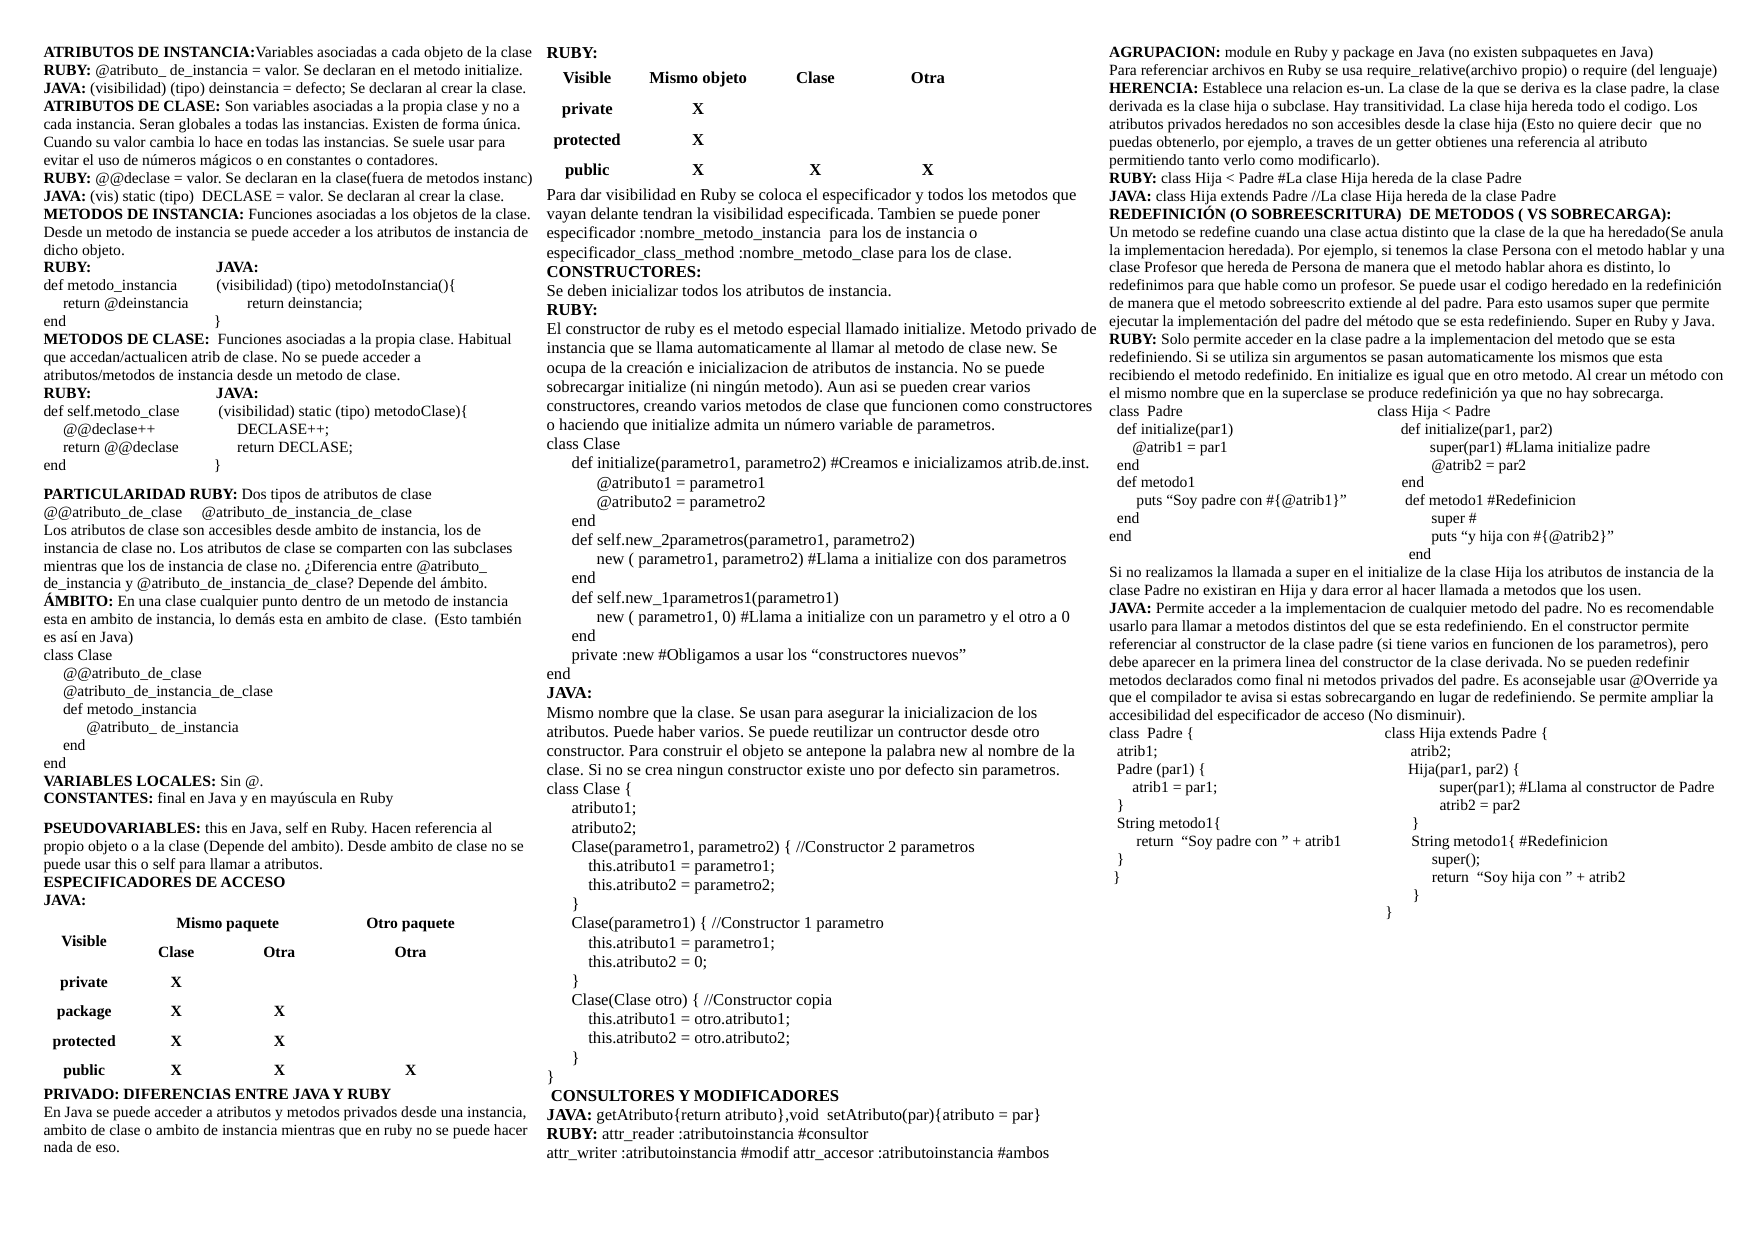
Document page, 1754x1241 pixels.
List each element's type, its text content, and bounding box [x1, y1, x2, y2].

table_cell private [43, 967, 124, 996]
table_cell X [862, 154, 993, 185]
table_header RUBY: Para dar visibilidad en Ruby se coloca el especificador y todos los metodos que vayan delante tendran la visibilidad especificada. Tambien se puede poner especificador :nombre_metodo_instancia para los de instancia o especificador_class_method :nombre_metodo_clase para los de clase. CONSTRUCTORES: Se deben inicializar todos los atributos de instancia. RUBY: El constructor de ruby es el metodo especial llamado initialize. Metodo privado de instancia que se llama automaticamente al llamar al metodo de clase new. Se ocupa de la creación e inicializacion de atributos de instancia. No se puede sobrecargar initialize (ni ningún metodo). Aun asi se pueden crear varios constructores, creando varios metodos de clase que funcionen como constructores o haciendo que initialize admita un número variable de parametros. class Clase def initialize(parametro1, parametro2) #Creamos e inicializamos atrib.de.inst. @atributo1 = parametro1 @atributo2 = parametro2 end def self.new_2parametros(parametro1, parametro2) new ( parametro1, parametro2) #Llama a initialize con dos parametros end def self.new_1parametros1(parametro1) new ( parametro1, 0) #Llama a initialize con un parametro y el otro a 0 end private :new #Obligamos a usar los “constructores nuevos” end JAVA: Mismo nombre que la clase. Se usan para asegurar la inicializacion de los atributos. Puede haber varios. Se puede reutilizar un contructor desde otro constructor. Para construir el objeto se antepone la palabra new al nombre de la clase. Si no se crea ningun constructor existe uno por defecto sin parametros. class Clase { atributo1; atributo2; Clase(parametro1, parametro2) { //Constructor 2 parametros this.atributo1 = parametro1; this.atributo2 = parametro2; } Clase(parametro1) { //Constructor 1 parametro this.atributo1 = parametro1; this.atributo2 = 0; } Clase(Clase otro) { //Constructor copia this.atributo1 = otro.atributo1; this.atributo2 = otro.atributo2; } } CONSULTORES Y MODIFICADORES JAVA: getAtributo{return atributo},void setAtributo(par){atributo = par} RUBY: attr_reader :atributoinstancia #consultor attr_writer :atributoinstancia #modif attr_accesor :atributoinstancia #ambos [541, 38, 1103, 1187]
table_cell X [125, 996, 228, 1026]
table_cell X [125, 967, 228, 996]
table_cell X [628, 93, 768, 124]
table_cell X [628, 154, 768, 185]
table_cell X [125, 1055, 228, 1084]
table_header Visible [43, 908, 124, 967]
table_header Otra [862, 63, 993, 93]
table_cell X [228, 1026, 331, 1055]
table_cell [228, 967, 331, 996]
table_cell protected [43, 1026, 124, 1055]
table_cell Clase [125, 938, 228, 967]
table_cell [331, 967, 490, 996]
table_cell X [228, 1055, 331, 1084]
table_cell X [331, 1055, 490, 1084]
table_header Mismo objeto [628, 63, 768, 93]
table_cell protected [546, 124, 628, 154]
table_cell [768, 124, 862, 154]
table_cell [768, 93, 862, 124]
table_cell X [628, 124, 768, 154]
table_header Visible [546, 63, 628, 93]
table_cell [862, 124, 993, 154]
table_header Mismo paquete [125, 908, 331, 938]
table_cell public [43, 1055, 124, 1084]
table_cell package [43, 996, 124, 1026]
table_cell Otra [228, 938, 331, 967]
table_cell X [125, 1026, 228, 1055]
table_cell [331, 1026, 490, 1055]
table_cell [331, 996, 490, 1026]
table_header Clase [768, 63, 862, 93]
table_header ATRIBUTOS DE INSTANCIA:Variables asociadas a cada objeto de la clase RUBY: @atributo_ de_instancia = valor. Se declaran en el metodo initialize. JAVA: (visibilidad) (tipo) deinstancia = defecto; Se declaran al crear la clase. ATRIBUTOS DE CLASE: Son variables asociadas a la propia clase y no a cada instancia. Seran globales a todas las instancias. Existen de forma única. Cuando su valor cambia lo hace en todas las instancias. Se suele usar para evitar el uso de números mágicos o en constantes o contadores. RUBY: @@declase = valor. Se declaran en la clase(fuera de metodos instanc) JAVA: (vis) static (tipo) DECLASE = valor. Se declaran al crear la clase. METODOS DE INSTANCIA: Funciones asociadas a los objetos de la clase. Desde un metodo de instancia se puede acceder a los atributos de instancia de dicho objeto. RUBY: JAVA: def metodo_instancia (visibilidad) (tipo) metodoInstancia(){ return @deinstancia return deinstancia; end } METODOS DE CLASE: Funciones asociadas a la propia clase. Habitual que accedan/actualicen atrib de clase. No se puede acceder a atributos/metodos de instancia desde un metodo de clase. RUBY: JAVA: def self.metodo_clase (visibilidad) static (tipo) metodoClase){ @@declase++ DECLASE++; return @@declase return DECLASE; end } [38, 38, 541, 479]
table_cell PSEUDOVARIABLES: this en Java, self en Ruby. Hacen referencia al propio objeto o a la clase (Depende del ambito). Desde ambito de clase no se puede usar this o self para llamar a atributos. ESPECIFICADORES DE ACCESO JAVA: PRIVADO: DIFERENCIAS ENTRE JAVA Y RUBY En Java se puede acceder a atributos y metodos privados desde una instancia, ambito de clase o ambito de instancia mientras que en ruby no se puede hacer nada de eso. [38, 813, 541, 1187]
table_cell X [768, 154, 862, 185]
table_header Otro paquete [331, 908, 490, 938]
table_cell [862, 93, 993, 124]
table_cell Otra [331, 938, 490, 967]
table_cell X [228, 996, 331, 1026]
table_cell private [546, 93, 628, 124]
table_header AGRUPACION: module en Ruby y package en Java (no existen subpaquetes en Java) Para referenciar archivos en Ruby se usa require_relative(archivo propio) o require (del lenguaje) HERENCIA: Establece una relacion es-un. La clase de la que se deriva es la clase padre, la clase derivada es la clase hija o subclase. Hay transitividad. La clase hija hereda todo el codigo. Los atributos privados heredados no son accesibles desde la clase hija (Esto no quiere decir que no puedas obtenerlo, por ejemplo, a traves de un getter obtienes una referencia al atributo permitiendo tanto verlo como modificarlo). RUBY: class Hija < Padre #La clase Hija hereda de la clase Padre JAVA: class Hija extends Padre //La clase Hija hereda de la clase Padre REDEFINICIÓN (O SOBREESCRITURA) DE METODOS ( VS SOBRECARGA): Un metodo se redefine cuando una clase actua distinto que la clase de la que ha heredado(Se anula la implementacion heredada). Por ejemplo, si tenemos la clase Persona con el metodo hablar y una clase Profesor que hereda de Persona de manera que el metodo hablar ahora es distinto, lo redefinimos para que hable como un profesor. Se puede usar el codigo heredado en la redefinición de manera que el metodo sobreescrito extiende al del padre. Para esto usamos super que permite ejecutar la implementación del padre del método que se esta redefiniendo. Super en Ruby y Java. RUBY: Solo permite acceder en la clase padre a la implementacion del metodo que se esta redefiniendo. Si se utiliza sin argumentos se pasan automaticamente los mismos que esta recibiendo el metodo redefinido. En initialize es igual que en otro metodo. Al crear un método con el mismo nombre que en la superclase se produce redefinición ya que no hay sobrecarga. class Padre class Hija < Padre def initialize(par1) def initialize(par1, par2) @atrib1 = par1 super(par1) #Llama initialize padre end @atrib2 = par2 def metodo1 end puts “Soy padre con #{@atrib1}” def metodo1 #Redefinicion end super # end puts “y hija con #{@atrib2}” end Si no realizamos la llamada a super en el initialize de la clase Hija los atributos de instancia de la clase Padre no existiran en Hija y dara error al hacer llamada a metodos que los usen. JAVA: Permite acceder a la implementacion de cualquier metodo del padre. No es recomendable usarlo para llamar a metodos distintos del que se esta redefiniendo. En el constructor permite referenciar al constructor de la clase padre (si tiene varios en funcionen de los parametros), pero debe aparecer en la primera linea del constructor de la clase derivada. No se pueden redefinir metodos declarados como final ni metodos privados del padre. Es aconsejable usar @Override ya que el compilador te avisa si estas sobrecargando en lugar de redefiniendo. Se permite ampliar la accesibilidad del especificador de acceso (No disminuir). class Padre { class Hija extends Padre { atrib1; atrib2; Padre (par1) { Hija(par1, par2) { atrib1 = par1; super(par1); #Llama al constructor de Padre } atrib2 = par2 String metodo1{ } return “Soy padre con ” + atrib1 String metodo1{ #Redefinicion } super(); } return “Soy hija con ” + atrib2 } } [1103, 38, 1731, 1187]
table_cell PARTICULARIDAD RUBY: Dos tipos de atributos de clase @@atributo_de_clase @atributo_de_instancia_de_clase Los atributos de clase son accesibles desde ambito de instancia, los de instancia de clase no. Los atributos de clase se comparten con las subclases mientras que los de instancia de clase no. ¿Diferencia entre @atributo_ de_instancia y @atributo_de_instancia_de_clase? Depende del ámbito. ÁMBITO: En una clase cualquier punto dentro de un metodo de instancia esta en ambito de instancia, lo demás esta en ambito de clase. (Esto también es así en Java) class Clase @@atributo_de_clase @atributo_de_instancia_de_clase def metodo_instancia @atributo_ de_instancia end end VARIABLES LOCALES: Sin @. CONSTANTES: final en Java y en mayúscula en Ruby [38, 479, 541, 813]
table_cell public [546, 154, 628, 185]
